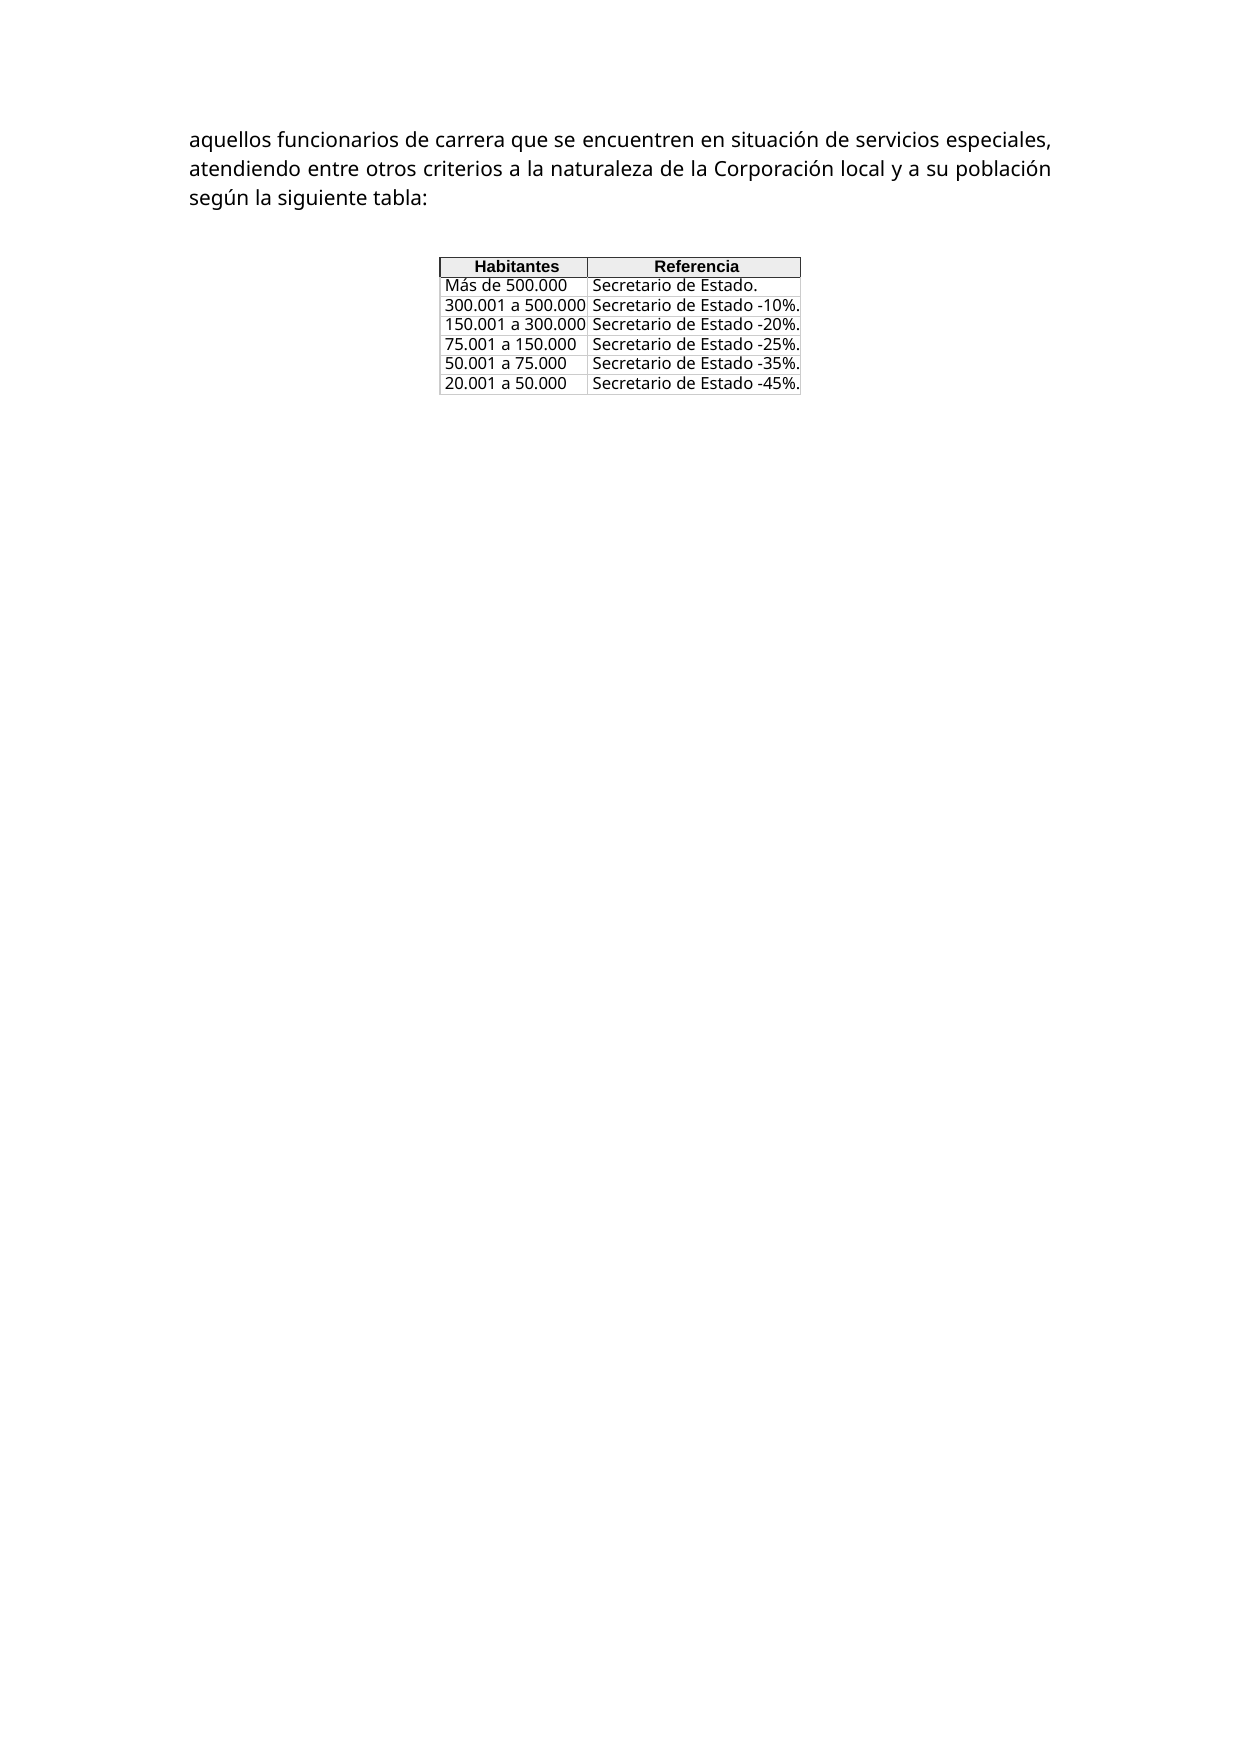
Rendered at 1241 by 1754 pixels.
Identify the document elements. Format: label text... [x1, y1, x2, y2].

list aquellos funcionarios de carrera que se encuentren en situación de servicios especiales, atendiendo entre otros criterios a la naturaleza de la Corporación local y a su población según la siguiente tabla: [189, 125, 1052, 212]
table_cell Secretario de Estado -35%. [588, 356, 800, 374]
table_cell Más de 500.000 [441, 278, 587, 296]
table_cell Secretario de Estado -45%. [588, 375, 800, 394]
table_cell Secretario de Estado -10%. [588, 297, 800, 316]
table_cell Secretario de Estado -25%. [588, 336, 800, 355]
table_cell 20.001 a 50.000 [441, 375, 587, 394]
table_header Referencia [588, 258, 800, 277]
table_cell 150.001 a 300.000 [441, 317, 587, 335]
table_cell 300.001 a 500.000 [441, 297, 587, 316]
table_cell Secretario de Estado. [588, 278, 800, 296]
table_cell 75.001 a 150.000 [441, 336, 587, 355]
table_header Habitantes [441, 258, 587, 277]
table_cell 50.001 a 75.000 [441, 356, 587, 374]
table_cell Secretario de Estado -20%. [588, 317, 800, 335]
